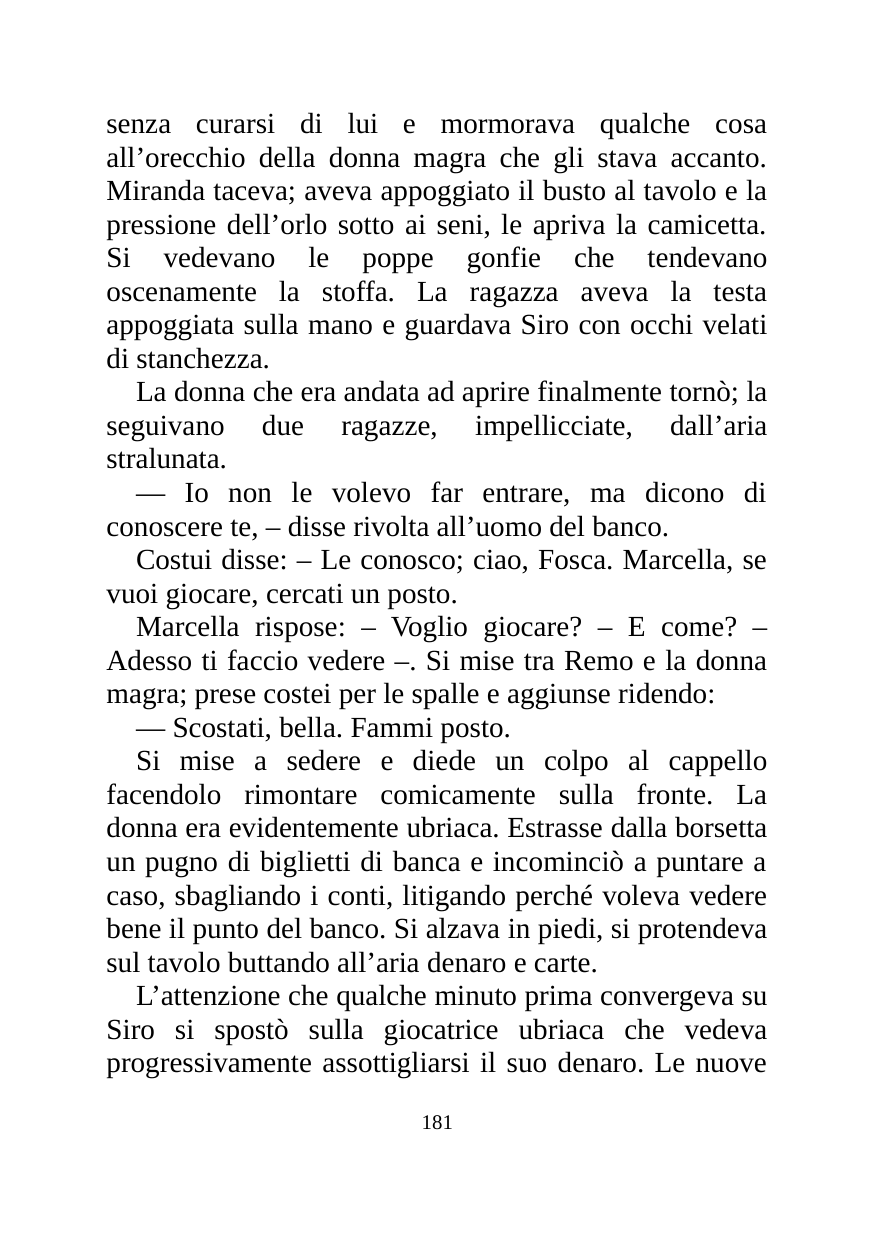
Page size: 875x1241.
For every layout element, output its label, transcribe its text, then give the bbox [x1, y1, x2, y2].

text La donna che era andata ad aprire finalmente tornò; la seguivano due ragazze, impellicciate, dall’aria stralunata. [106, 374, 768, 475]
text Marcella rispose: – Voglio giocare? – E come? – Adesso ti faccio vedere –. Si mise tra Remo e la donna magra; prese costei per le spalle e aggiunse ridendo: [106, 609, 768, 710]
text L’attenzione che qualche minuto prima convergeva su Siro si spostò sulla giocatrice ubriaca che vedeva progressivamente assottigliarsi il suo denaro. Le nuove [106, 978, 768, 1079]
text Si mise a sedere e diede un colpo al cappello facendolo rimontare comicamente sulla fronte. La donna era evidentemente ubriaca. Estrasse dalla borsetta un pugno di biglietti di banca e incominciò a puntare a caso, sbagliando i conti, litigando perché voleva vedere bene il punto del banco. Si alzava in piedi, si protendeva sul tavolo buttando all’aria denaro e carte. [106, 743, 768, 978]
text senza curarsi di lui e mormorava qualche cosa all’orecchio della donna magra che gli stava accanto. Miranda taceva; aveva appoggiato il busto al tavolo e la pressione dell’orlo sotto ai seni, le apriva la camicetta. Si vedevano le poppe gonfie che tendevano oscenamente la stoffa. La ragazza aveva la testa appoggiata sulla mano e guardava Siro con occhi velati di stanchezza. [106, 106, 768, 374]
text — Scostati, bella. Fammi posto. [106, 710, 768, 743]
text Costui disse: – Le conosco; ciao, Fosca. Marcella, se vuoi giocare, cercati un posto. [106, 542, 768, 609]
text — Io non le volevo far entrare, ma dicono di conoscere te, – disse rivolta all’uomo del banco. [106, 475, 768, 542]
